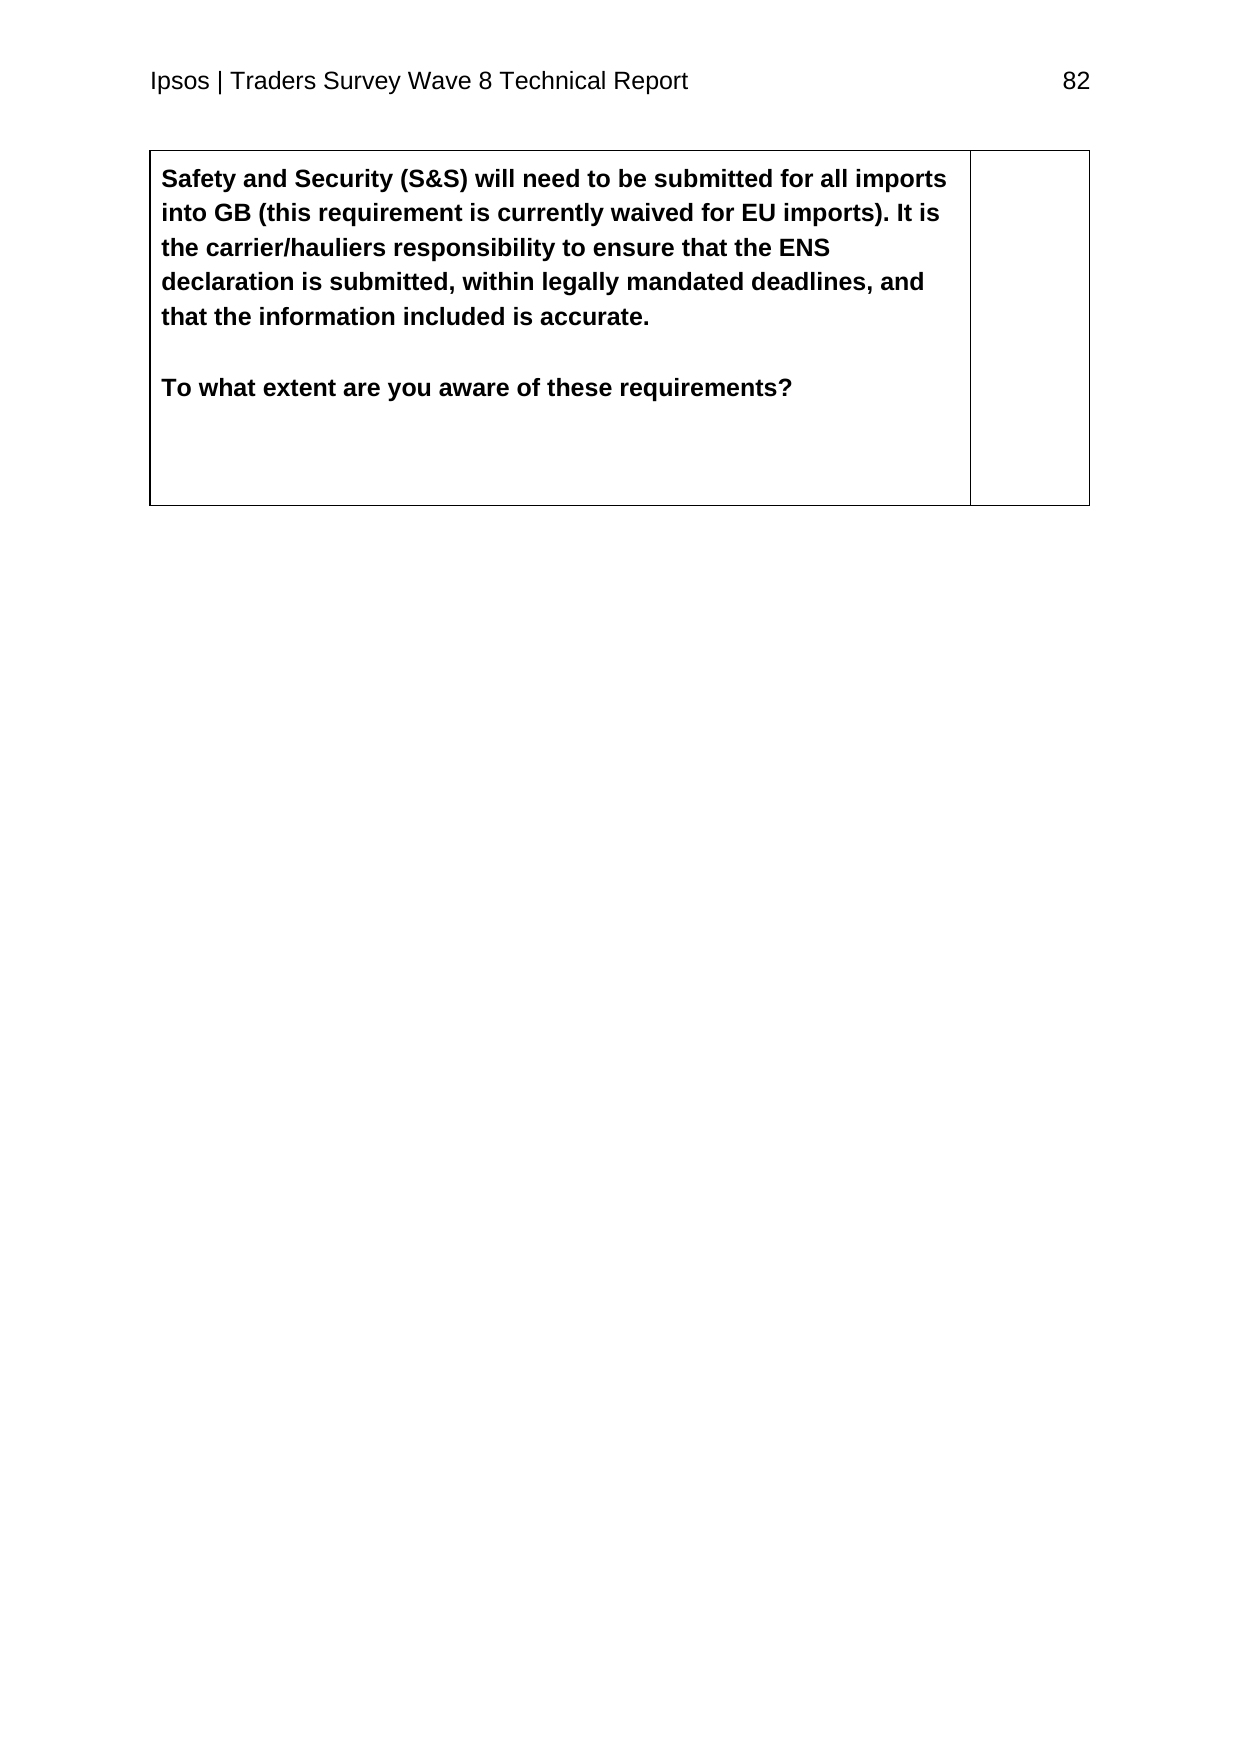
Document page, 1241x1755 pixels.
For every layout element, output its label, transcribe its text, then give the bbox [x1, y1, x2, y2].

table_cell [971, 151, 1089, 505]
table_cell Safety and Security (S&S) will need to be submitted for all imports into GB (this requirement is currently waived for EU imports). It is the carrier/hauliers responsibility to ensure that the ENS declaration is submitted, within legally mandated deadlines, and that the information included is accurate. To what extent are you aware of these requirements? [151, 151, 970, 505]
